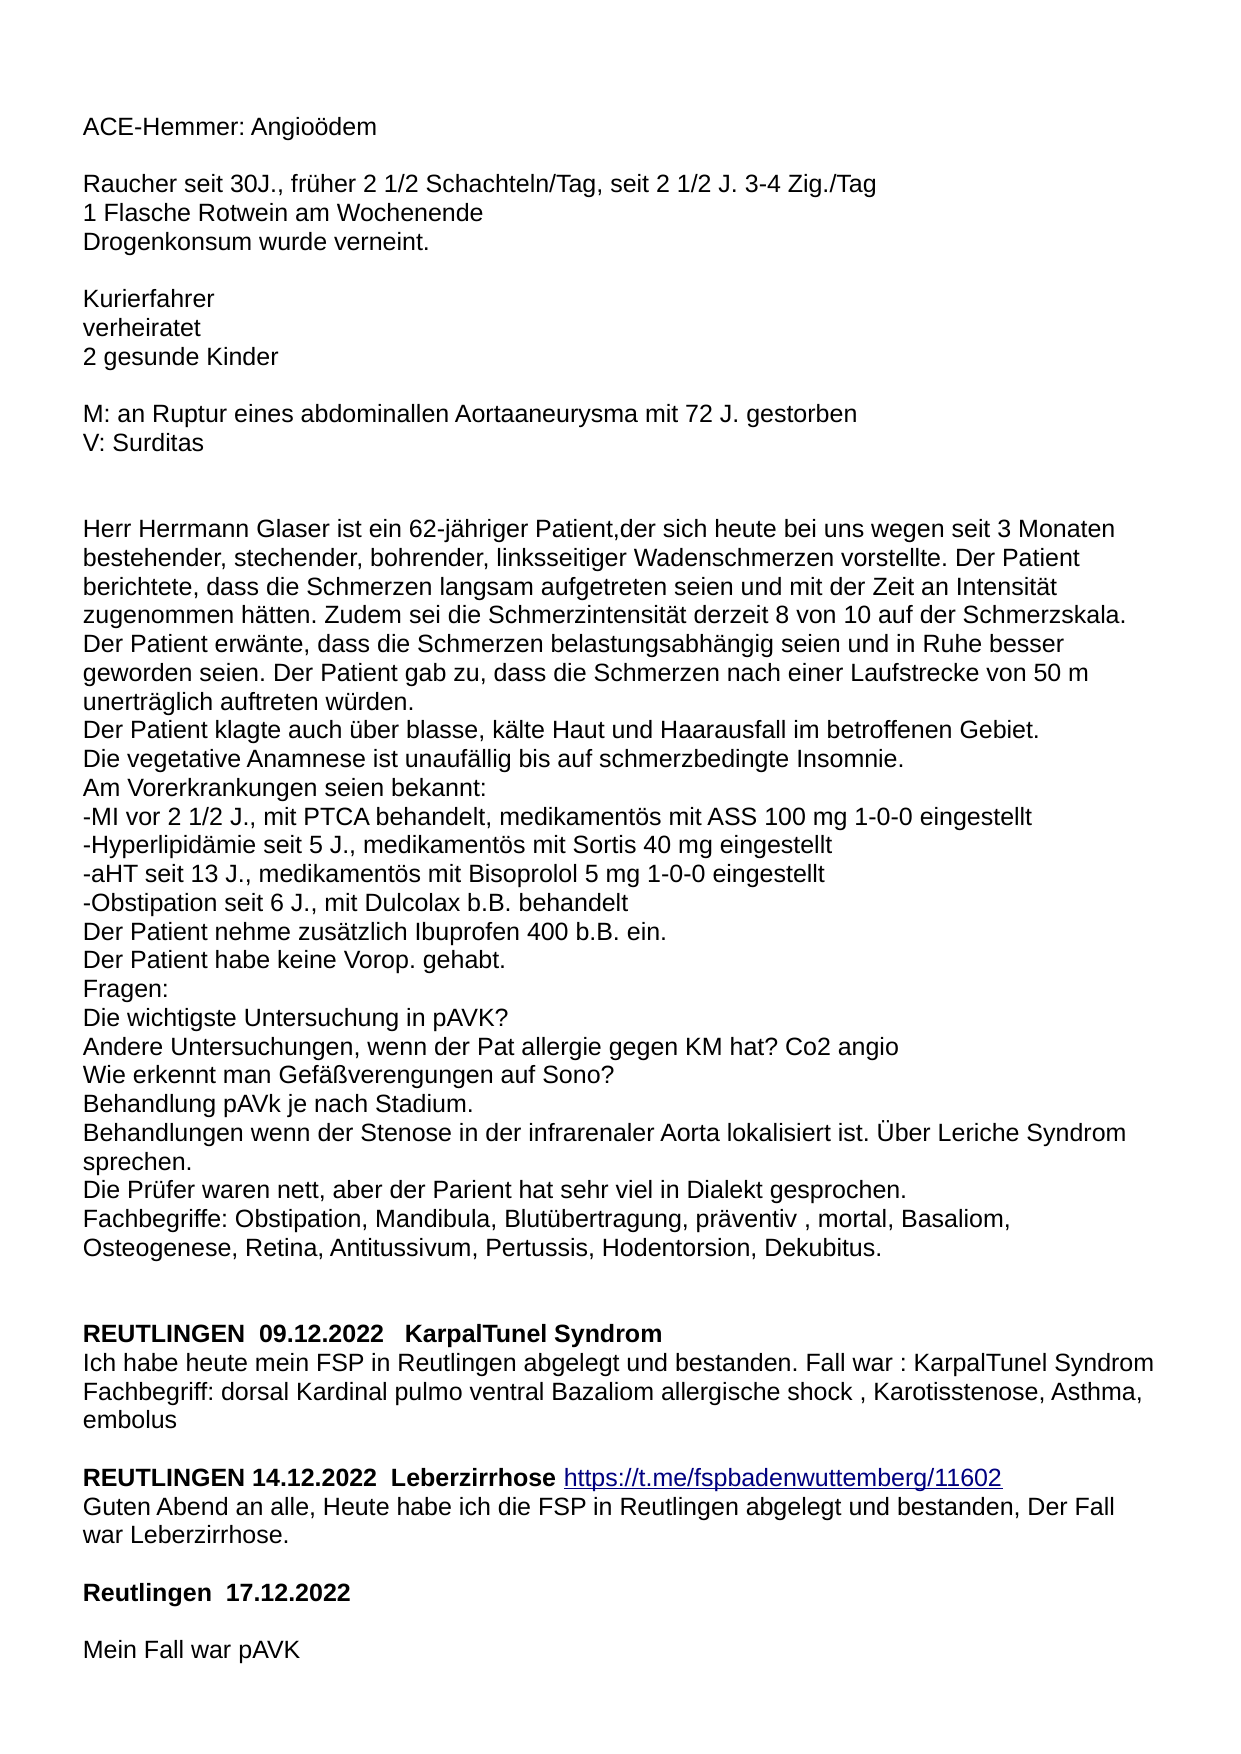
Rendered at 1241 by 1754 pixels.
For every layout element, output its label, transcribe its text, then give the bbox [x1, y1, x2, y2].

text REUTLINGEN 09.12.2022 KarpalTunel Syndrom [83, 1319, 1157, 1348]
text Der Patient nehme zusätzlich Ibuprofen 400 b.B. ein. [83, 916, 1157, 945]
text 1 Flasche Rotwein am Wochenende [83, 198, 1157, 226]
text -aHT seit 13 J., medikamentös mit Bisoprolol 5 mg 1-0-0 eingestellt [83, 859, 1157, 888]
text Der Patient klagte auch über blasse, kälte Haut und Haarausfall im betroffenen Gebiet. [83, 715, 1157, 744]
text M: an Ruptur eines abdominallen Aortaaneurysma mit 72 J. gestorben [83, 399, 1157, 428]
text -Hyperlipidämie seit 5 J., medikamentös mit Sortis 40 mg eingestellt [83, 830, 1157, 859]
text Wie erkennt man Gefäßverengungen auf Sono? [83, 1060, 1157, 1089]
text REUTLINGEN 14.12.2022 Leberzirrhose https://t.me/fspbadenwuttemberg/11602 [83, 1463, 1157, 1491]
text -Obstipation seit 6 J., mit Dulcolax b.B. behandelt [83, 888, 1157, 916]
text Die wichtigste Untersuchung in pAVK? [83, 1003, 1157, 1031]
text Guten Abend an alle, Heute habe ich die FSP in Reutlingen abgelegt und bestanden, Der Fall war Leberzirrhose. [83, 1491, 1157, 1549]
text Fragen: [83, 974, 1157, 1003]
text Raucher seit 30J., früher 2 1/2 Schachteln/Tag, seit 2 1/2 J. 3-4 Zig./Tag [83, 169, 1157, 198]
text Drogenkonsum wurde verneint. [83, 226, 1157, 255]
text Die vegetative Anamnese ist unaufällig bis auf schmerzbedingte Insomnie. [83, 744, 1157, 773]
text Behandlung pAVk je nach Stadium. [83, 1089, 1157, 1118]
text Ich habe heute mein FSP in Reutlingen abgelegt und bestanden. Fall war : KarpalTunel Syndrom Fachbegriff: dorsal Kardinal pulmo ventral Bazaliom allergische shock , Karotisstenose, Asthma, embolus [83, 1348, 1157, 1434]
text Der Patient habe keine Vorop. gehabt. [83, 945, 1157, 974]
text Am Vorerkrankungen seien bekannt: [83, 773, 1157, 801]
text Kurierfahrer [83, 284, 1157, 313]
text Andere Untersuchungen, wenn der Pat allergie gegen KM hat? Co2 angio [83, 1031, 1157, 1060]
text V: Surditas [83, 428, 1157, 456]
text Herr Herrmann Glaser ist ein 62-jähriger Patient,der sich heute bei uns wegen seit 3 Monaten bestehender, stechender, bohrender, linksseitiger Wadenschmerzen vorstellte. Der Patient berichtete, dass die Schmerzen langsam aufgetreten seien und mit der Zeit an Intensität zugenommen hätten. Zudem sei die Schmerzintensität derzeit 8 von 10 auf der Schmerzskala. Der Patient erwänte, dass die Schmerzen belastungsabhängig seien und in Ruhe besser geworden seien. Der Patient gab zu, dass die Schmerzen nach einer Laufstrecke von 50 m unerträglich auftreten würden. [83, 514, 1157, 715]
text ACE-Hemmer: Angioödem [83, 111, 1157, 140]
text 2 gesunde Kinder [83, 341, 1157, 370]
text verheiratet [83, 313, 1157, 341]
text Fachbegriffe: Obstipation, Mandibula, Blutübertragung, präventiv , mortal, Basaliom, Osteogenese, Retina, Antitussivum, Pertussis, Hodentorsion, Dekubitus. [83, 1204, 1157, 1261]
text -MI vor 2 1/2 J., mit PTCA behandelt, medikamentös mit ASS 100 mg 1-0-0 eingestellt [83, 801, 1157, 830]
text Mein Fall war pAVK [83, 1635, 1157, 1664]
text Reutlingen 17.12.2022 [83, 1578, 1157, 1606]
text Die Prüfer waren nett, aber der Parient hat sehr viel in Dialekt gesprochen. [83, 1175, 1157, 1204]
text Behandlungen wenn der Stenose in der infrarenaler Aorta lokalisiert ist. Über Leriche Syndrom sprechen. [83, 1118, 1157, 1175]
